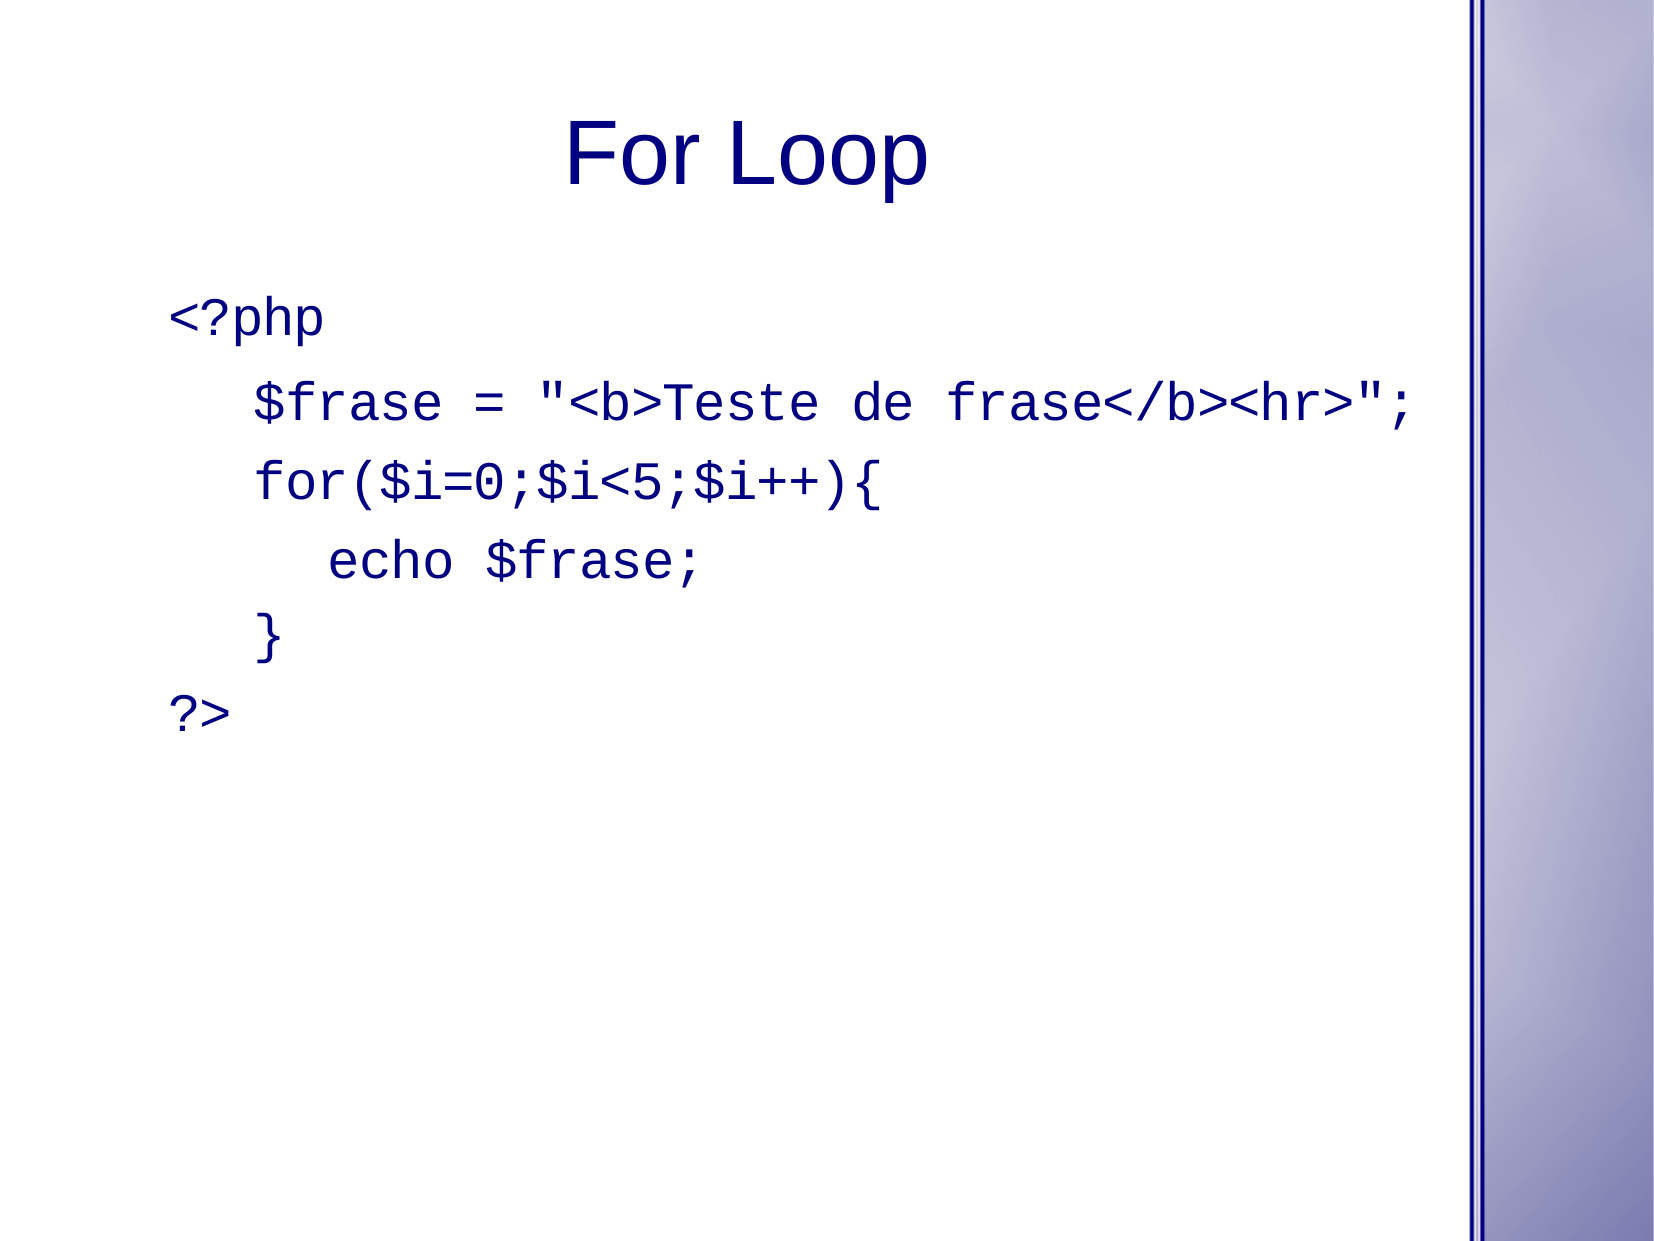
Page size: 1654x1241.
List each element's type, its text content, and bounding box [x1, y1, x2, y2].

title For Loop [47, 49, 1447, 257]
picture [0, 0, 1654, 1241]
list <?php $frase = "<b>Teste de frase</b><hr>"; for($i=0;$i<5;$i++){ echo $frase; } ?> [47, 290, 1447, 1109]
